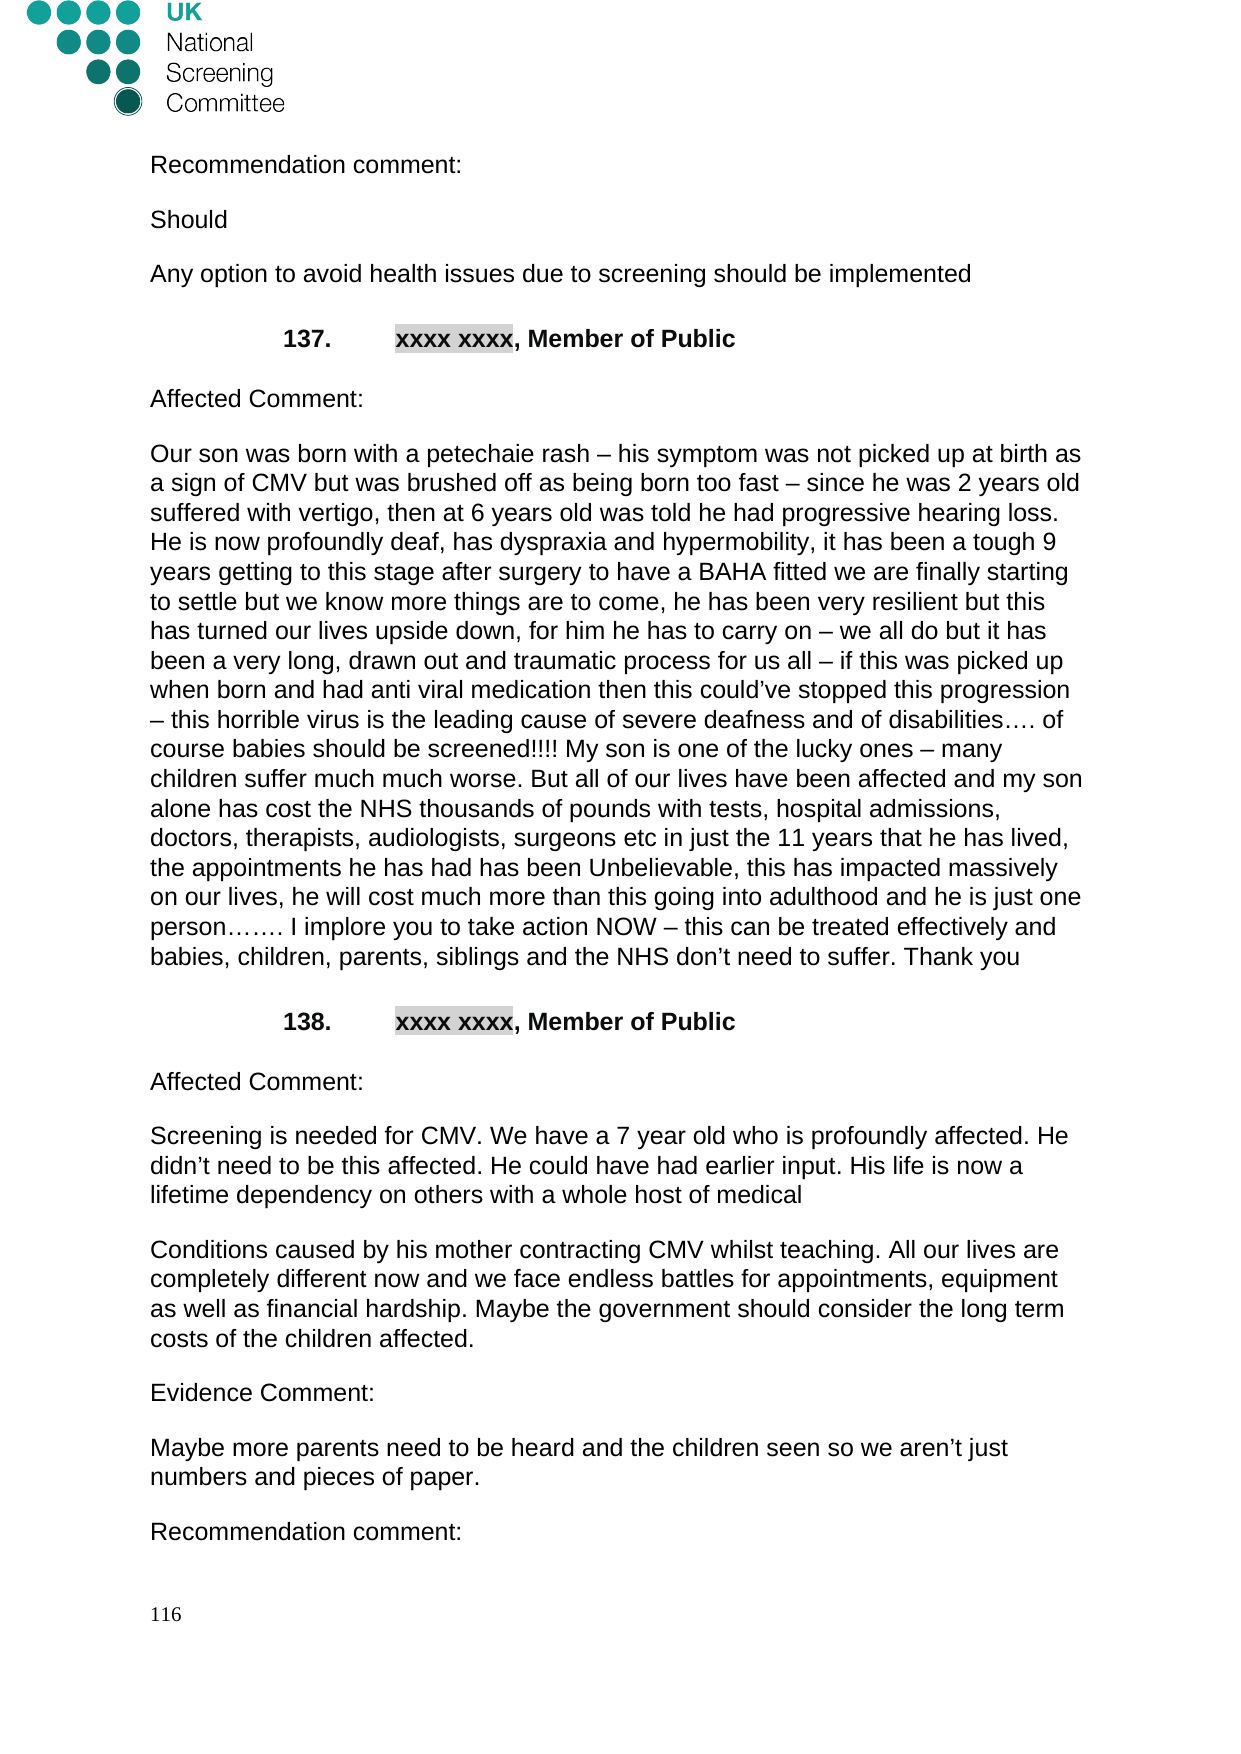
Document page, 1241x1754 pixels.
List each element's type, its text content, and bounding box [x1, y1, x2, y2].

text Affected Comment: [150, 384, 1090, 413]
text Maybe more parents need to be heard and the children seen so we aren’t just numbers and pieces of paper. [150, 1433, 1090, 1491]
text Should [150, 204, 1090, 233]
list xxxx xxxx, Member of Public [283, 314, 1090, 353]
text Our son was born with a petechaie rash – his symptom was not picked up at birth as a sign of CMV but was brushed off as being born too fast – since he was 2 years old suffered with vertigo, then at 6 years old was told he had progressive hearing loss. He is now profoundly deaf, has dyspraxia and hypermobility, it has been a tough 9 years getting to this stage after surgery to have a BAHA fitted we are finally starting to settle but we know more things are to come, he has been very resilient but this has turned our lives upside down, for him he has to carry on – we all do but it has been a very long, drawn out and traumatic process for us all – if this was picked up when born and had anti viral medication then this could’ve stopped this progression – this horrible virus is the leading cause of severe deafness and of disabilities…. of course babies should be screened!!!! My son is one of the lucky ones – many children suffer much much worse. But all of our lives have been affected and my son alone has cost the NHS thousands of pounds with tests, hospital admissions, doctors, therapists, audiologists, surgeons etc in just the 11 years that he has lived, the appointments he has had has been Unbelievable, this has impacted massively on our lives, he will cost much more than this going into adulthood and he is just one person……. I implore you to take action NOW – this can be treated effectively and babies, children, parents, siblings and the NHS don’t need to suffer. Thank you [150, 439, 1090, 970]
text Any option to avoid health issues due to screening should be implemented [150, 259, 1090, 288]
list xxxx xxxx, Member of Public [283, 996, 1090, 1035]
text Evidence Comment: [150, 1378, 1090, 1407]
text Recommendation comment: [150, 1517, 1090, 1546]
text Affected Comment: [150, 1066, 1090, 1095]
text Recommendation comment: [150, 150, 1090, 179]
text Screening is needed for CMV. We have a 7 year old who is profoundly affected. He didn’t need to be this affected. He could have had earlier input. His life is now a lifetime dependency on others with a whole host of medical [150, 1121, 1090, 1209]
text Conditions caused by his mother contracting CMV whilst teaching. All our lives are completely different now and we face endless battles for appointments, equipment as well as financial hardship. Maybe the government should consider the long term costs of the children affected. [150, 1235, 1090, 1352]
